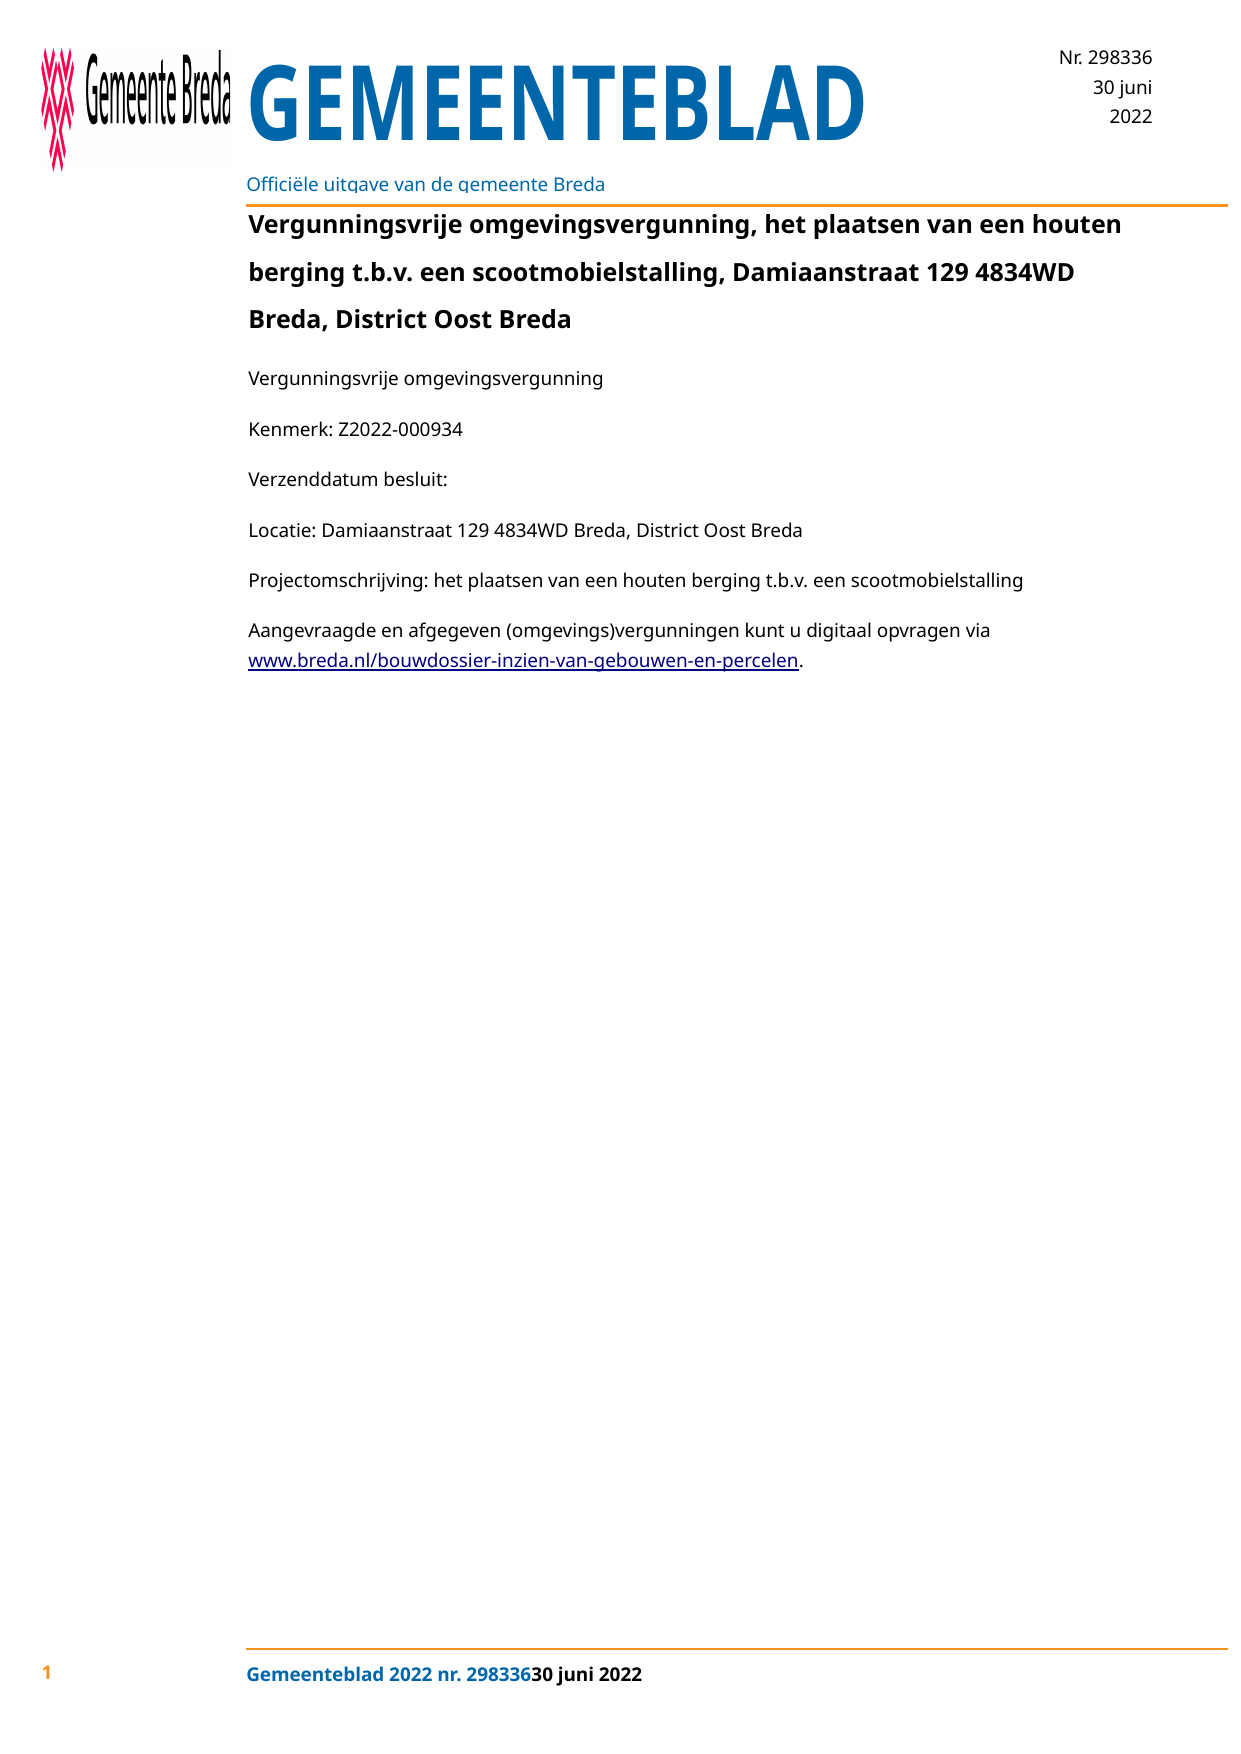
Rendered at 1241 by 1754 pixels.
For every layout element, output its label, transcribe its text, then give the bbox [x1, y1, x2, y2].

text Vergunningsvrije omgevingsvergunning, het plaatsen van een houten berging t.b.v. een scootmobielstalling, Damiaanstraat 129 4834WD Breda, District Oost Breda [248, 207, 1152, 336]
picture [41, 47, 231, 172]
text Projectomschrijving: het plaatsen van een houten berging t.b.v. een scootmobielstalling [248, 567, 1152, 593]
text Kenmerk: Z2022-000934 [248, 416, 1152, 442]
text Vergunningsvrije omgevingsvergunning [248, 366, 1152, 391]
text Locatie: Damiaanstraat 129 4834WD Breda, District Oost Breda [248, 517, 1152, 542]
text Verzenddatum besluit: [248, 466, 1152, 492]
text Aangevraagde en afgegeven (omgevings)vergunningen kunt u digitaal opvragen via www.breda.nl/bouwdossier-inzien-van-gebouwen-en-percelen. [248, 618, 1152, 673]
